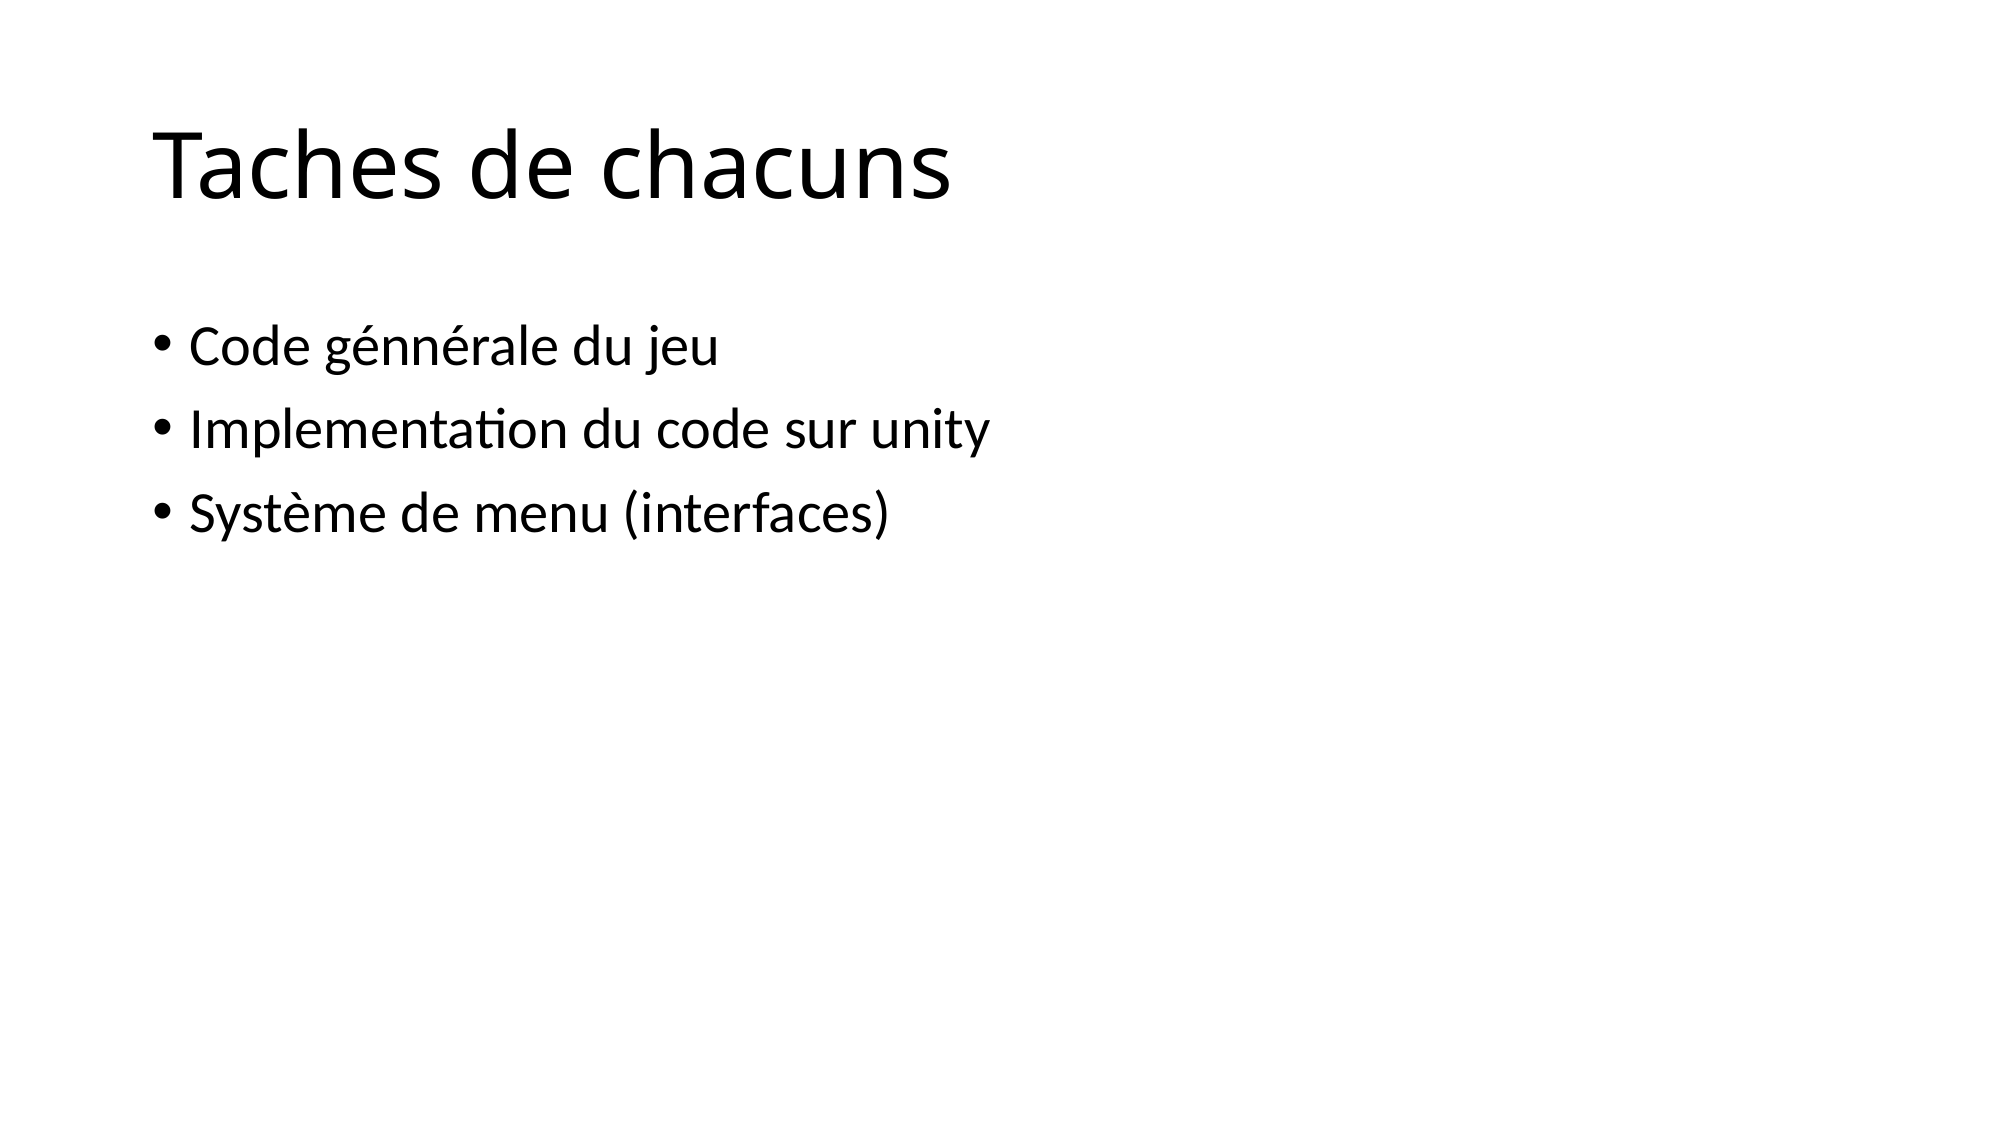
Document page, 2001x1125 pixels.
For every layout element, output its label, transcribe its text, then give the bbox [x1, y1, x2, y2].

list Code génnérale du jeu Implementation du code sur unity Système de menu (interfaces) [137, 307, 1863, 1022]
title Taches de chacuns [137, 59, 1863, 278]
